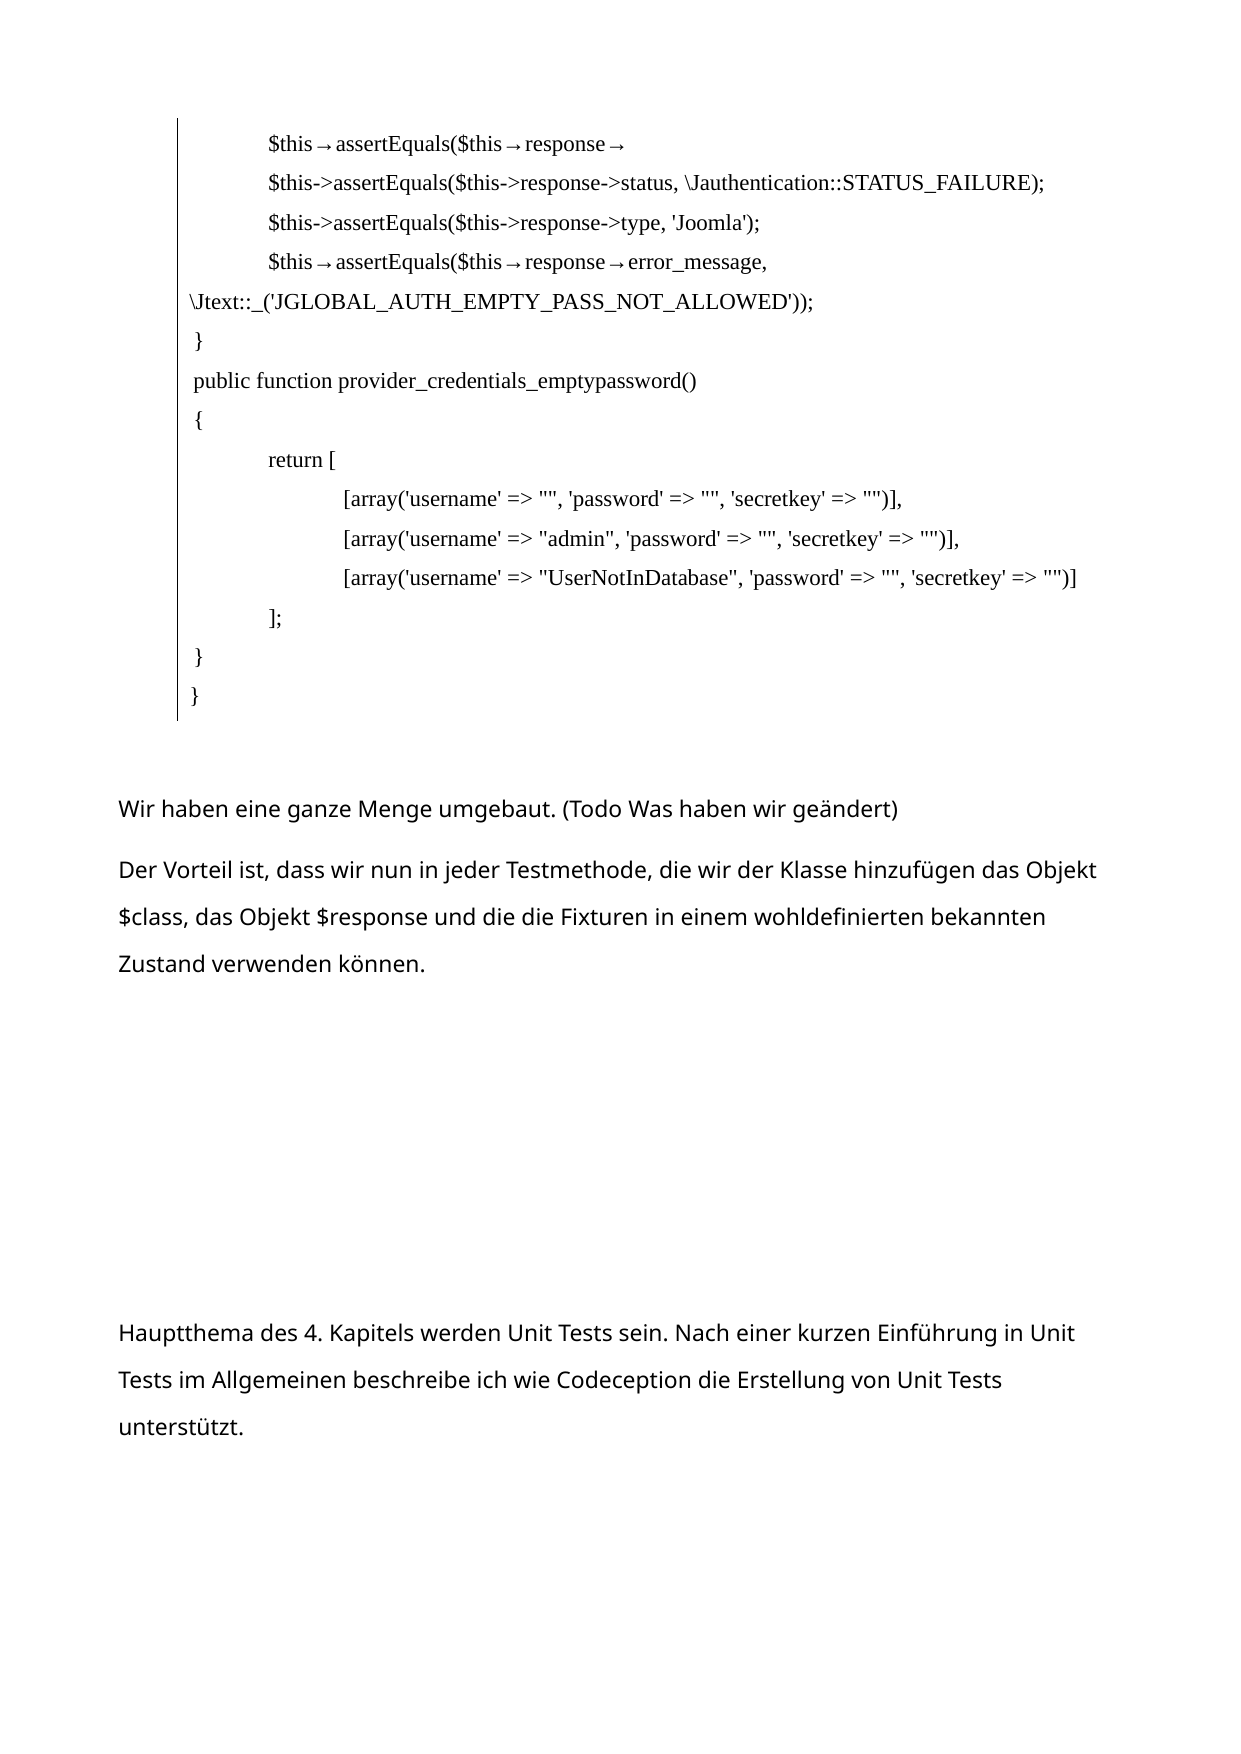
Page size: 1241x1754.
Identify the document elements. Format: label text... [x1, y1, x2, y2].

text $this→assertEquals($this→response→ $this->assertEquals($this->response->status, \Jauthentication::STATUS_FAILURE); $this->assertEquals($this->response->type, 'Joomla'); $this→assertEquals($this→response→error_message, \Jtext::_('JGLOBAL_AUTH_EMPTY_PASS_NOT_ALLOWED')); } public function provider_credentials_emptypassword() { return [ [array('username' => "", 'password' => "", 'secretkey' => "")], [array('username' => "admin", 'password' => "", 'secretkey' => "")], [array('username' => "UserNotInDatabase", 'password' => "", 'secretkey' => "")] ]; } } [178, 118, 1122, 721]
text Wir haben eine ganze Menge umgebaut. (Todo Was haben wir geändert) [118, 793, 1122, 824]
text Der Vorteil ist, dass wir nun in jeder Testmethode, die wir der Klasse hinzufügen das Objekt $class, das Objekt $response und die die Fixturen in einem wohldefinierten bekannten Zustand verwenden können. [118, 854, 1122, 979]
text Hauptthema des 4. Kapitels werden Unit Tests sein. Nach einer kurzen Einführung in Unit Tests im Allgemeinen beschreibe ich wie Codeception die Erstellung von Unit Tests unterstützt. [118, 1317, 1122, 1442]
